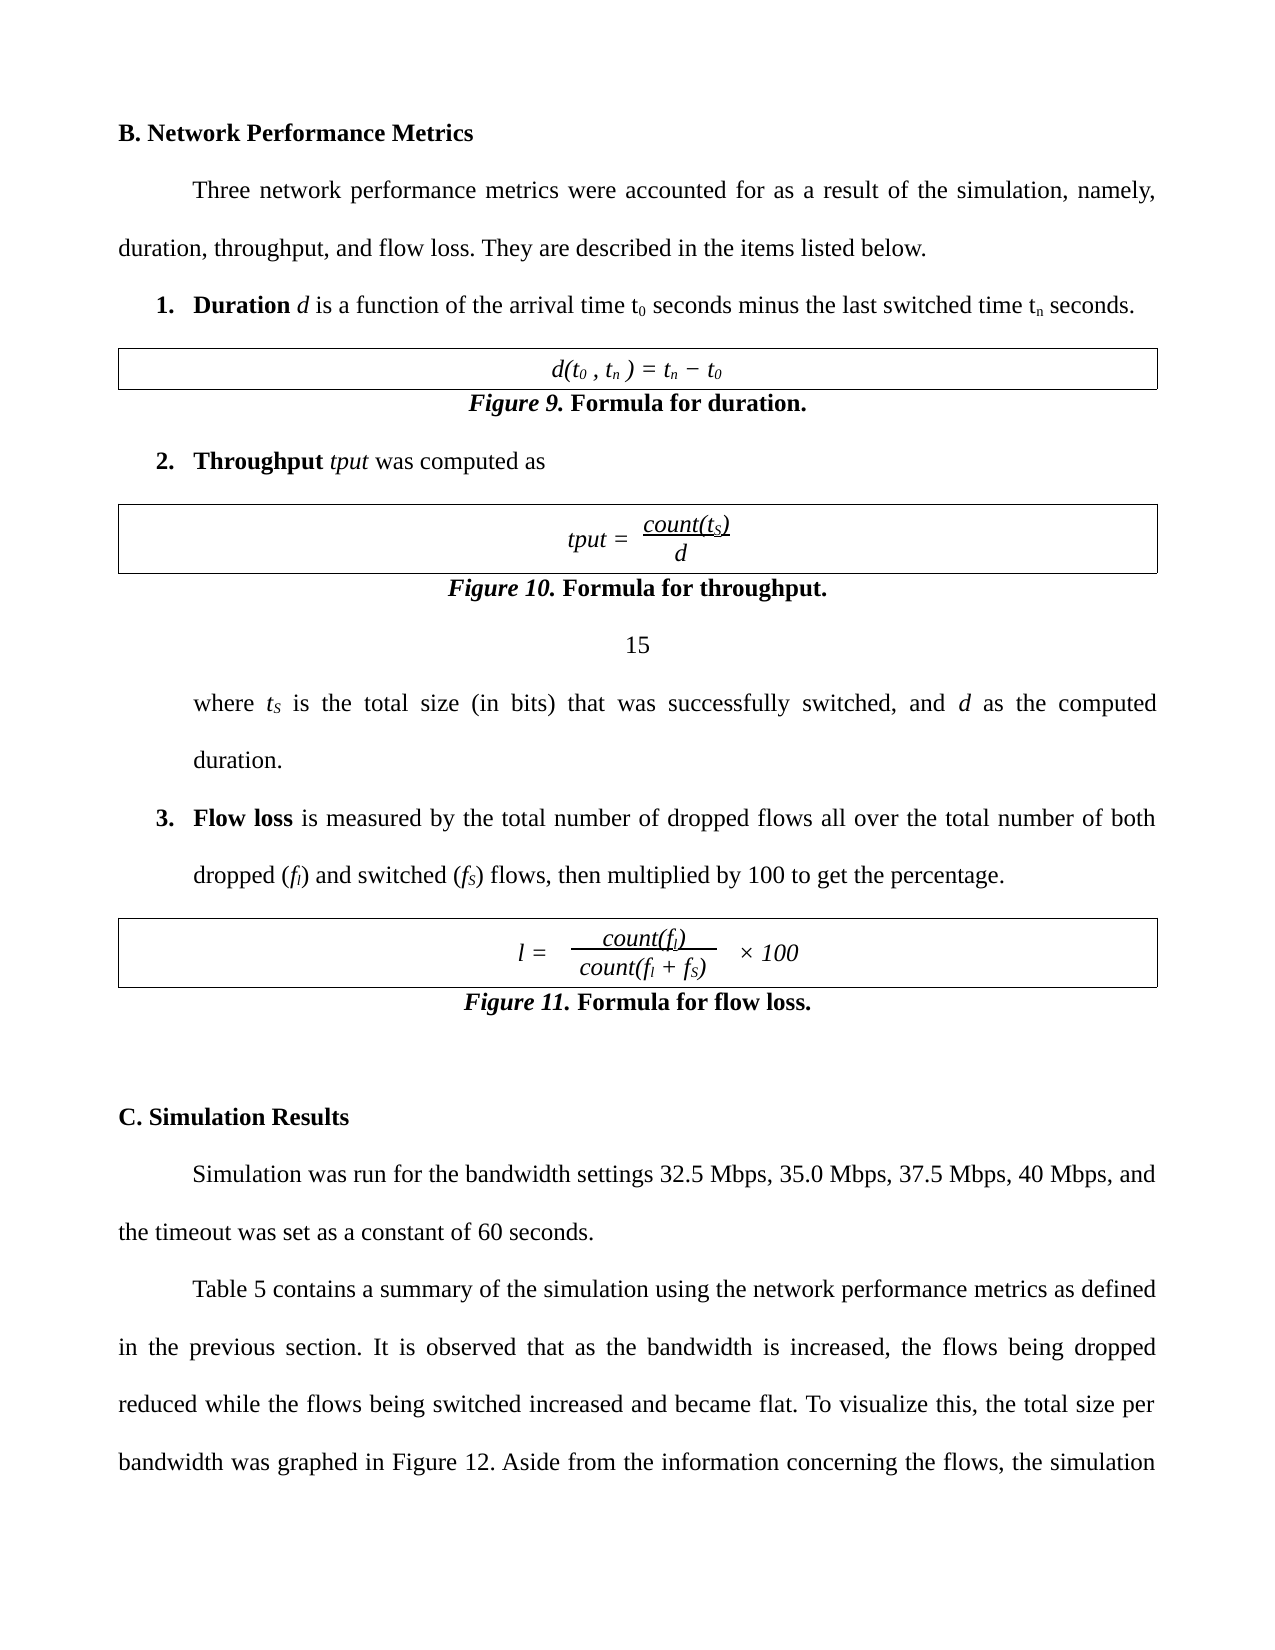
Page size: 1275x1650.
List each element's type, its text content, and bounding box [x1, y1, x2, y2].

text Figure 10. Formula for throughput. [118, 574, 1157, 601]
table_header d(t0 , tn ) = tn − t0 [119, 349, 1157, 388]
text Three network performance metrics were accounted for as a result of the simulation, namely, duration, throughput, and flow loss. They are described in the items listed below. [118, 176, 1157, 262]
table_header l = [119, 919, 556, 987]
text Simulation was run for the bandwidth settings 32.5 Mbps, 35.0 Mbps, 37.5 Mbps, 40 Mbps, and the timeout was set as a constant of 60 seconds. [118, 1159, 1157, 1246]
text Table 5 contains a summary of the simulation using the network performance metrics as defined in the previous section. It is observed that as the bandwidth is increased, the flows being dropped reduced while the flows being switched increased and became flat. To visualize this, the total size per bandwidth was graphed in Figure 12. Aside from the information concerning the flows, the simulation [118, 1274, 1157, 1476]
text B. Network Performance Metrics [118, 118, 1157, 147]
table_header count(fl) count(fl + fS) [556, 919, 732, 987]
list Duration d is a function of the arrival time t0 seconds minus the last switched time tn seconds. [156, 291, 1157, 319]
table_header count(tS) d [638, 505, 1157, 573]
text 15 [118, 630, 1157, 659]
list Throughput tput was computed as [156, 446, 1157, 475]
text Figure 9. Formula for duration. [118, 390, 1157, 417]
list Flow loss is measured by the total number of dropped flows all over the total number of both dropped (fl) and switched (fS) flows, then multiplied by 100 to get the percentage. [156, 803, 1157, 889]
table_header × 100 [732, 919, 1157, 987]
text Figure 11. Formula for flow loss. [118, 988, 1157, 1016]
table_header tput = [119, 505, 637, 573]
list where tS is the total size (in bits) that was successfully switched, and d as the computed duration. [156, 688, 1157, 774]
text C. Simulation Results [118, 1102, 1157, 1131]
